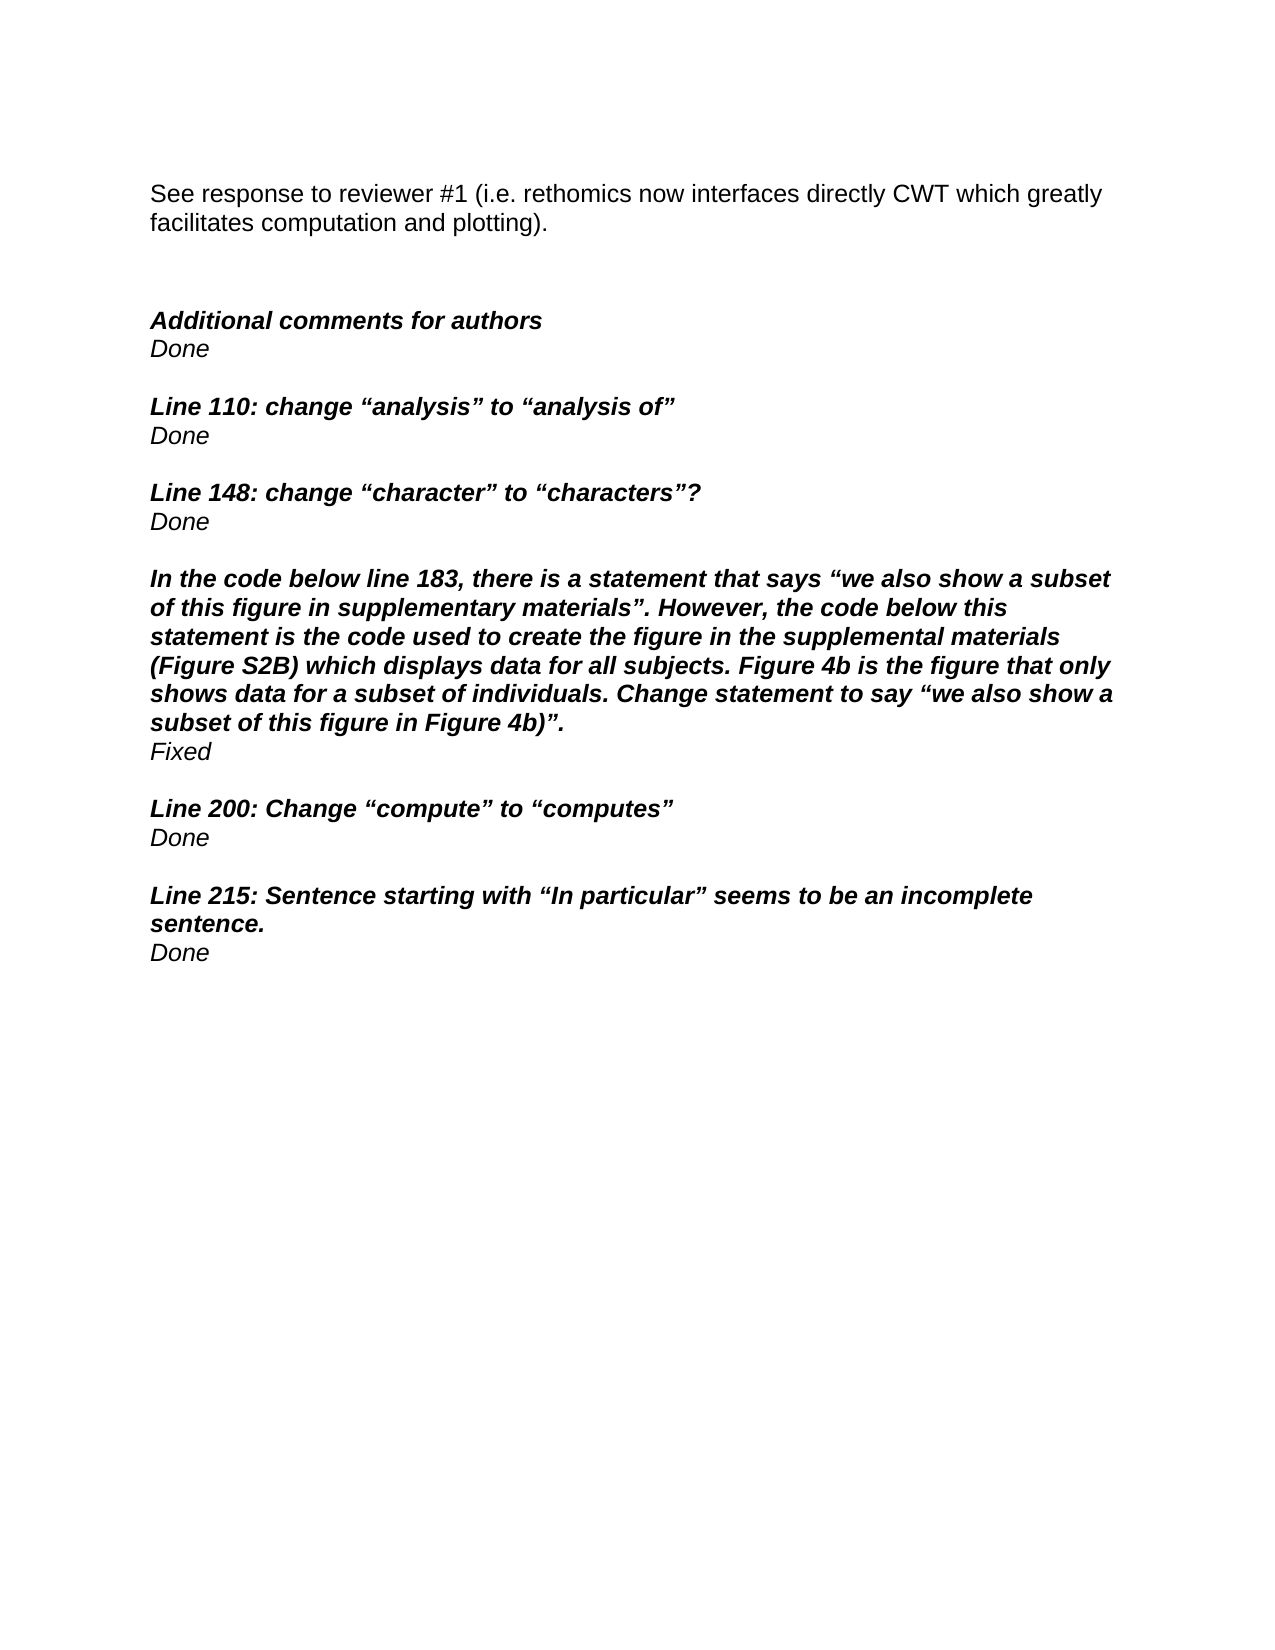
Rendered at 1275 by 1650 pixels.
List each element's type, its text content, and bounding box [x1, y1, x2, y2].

text Additional comments for authors [150, 306, 1125, 334]
text Line 110: change “analysis” to “analysis of” [150, 392, 1125, 421]
text Done [150, 507, 1125, 536]
text Line 215: Sentence starting with “In particular” seems to be an incomplete sentence. [150, 881, 1125, 938]
text See response to reviewer #1 (i.e. rethomics now interfaces directly CWT which greatly facilitates computation and plotting). [150, 179, 1125, 236]
text Done [150, 938, 1125, 967]
text Line 200: Change “compute” to “computes” [150, 794, 1125, 823]
text Fixed [150, 737, 1125, 766]
text In the code below line 183, there is a statement that says “we also show a subset of this figure in supplementary materials”. However, the code below this statement is the code used to create the figure in the supplemental materials (Figure S2B) which displays data for all subjects. Figure 4b is the figure that only shows data for a subset of individuals. Change statement to say “we also show a subset of this figure in Figure 4b)”. [150, 564, 1125, 737]
text Line 148: change “character” to “characters”? [150, 478, 1125, 507]
text Done [150, 334, 1125, 363]
text Done [150, 823, 1125, 852]
text Done [150, 421, 1125, 449]
